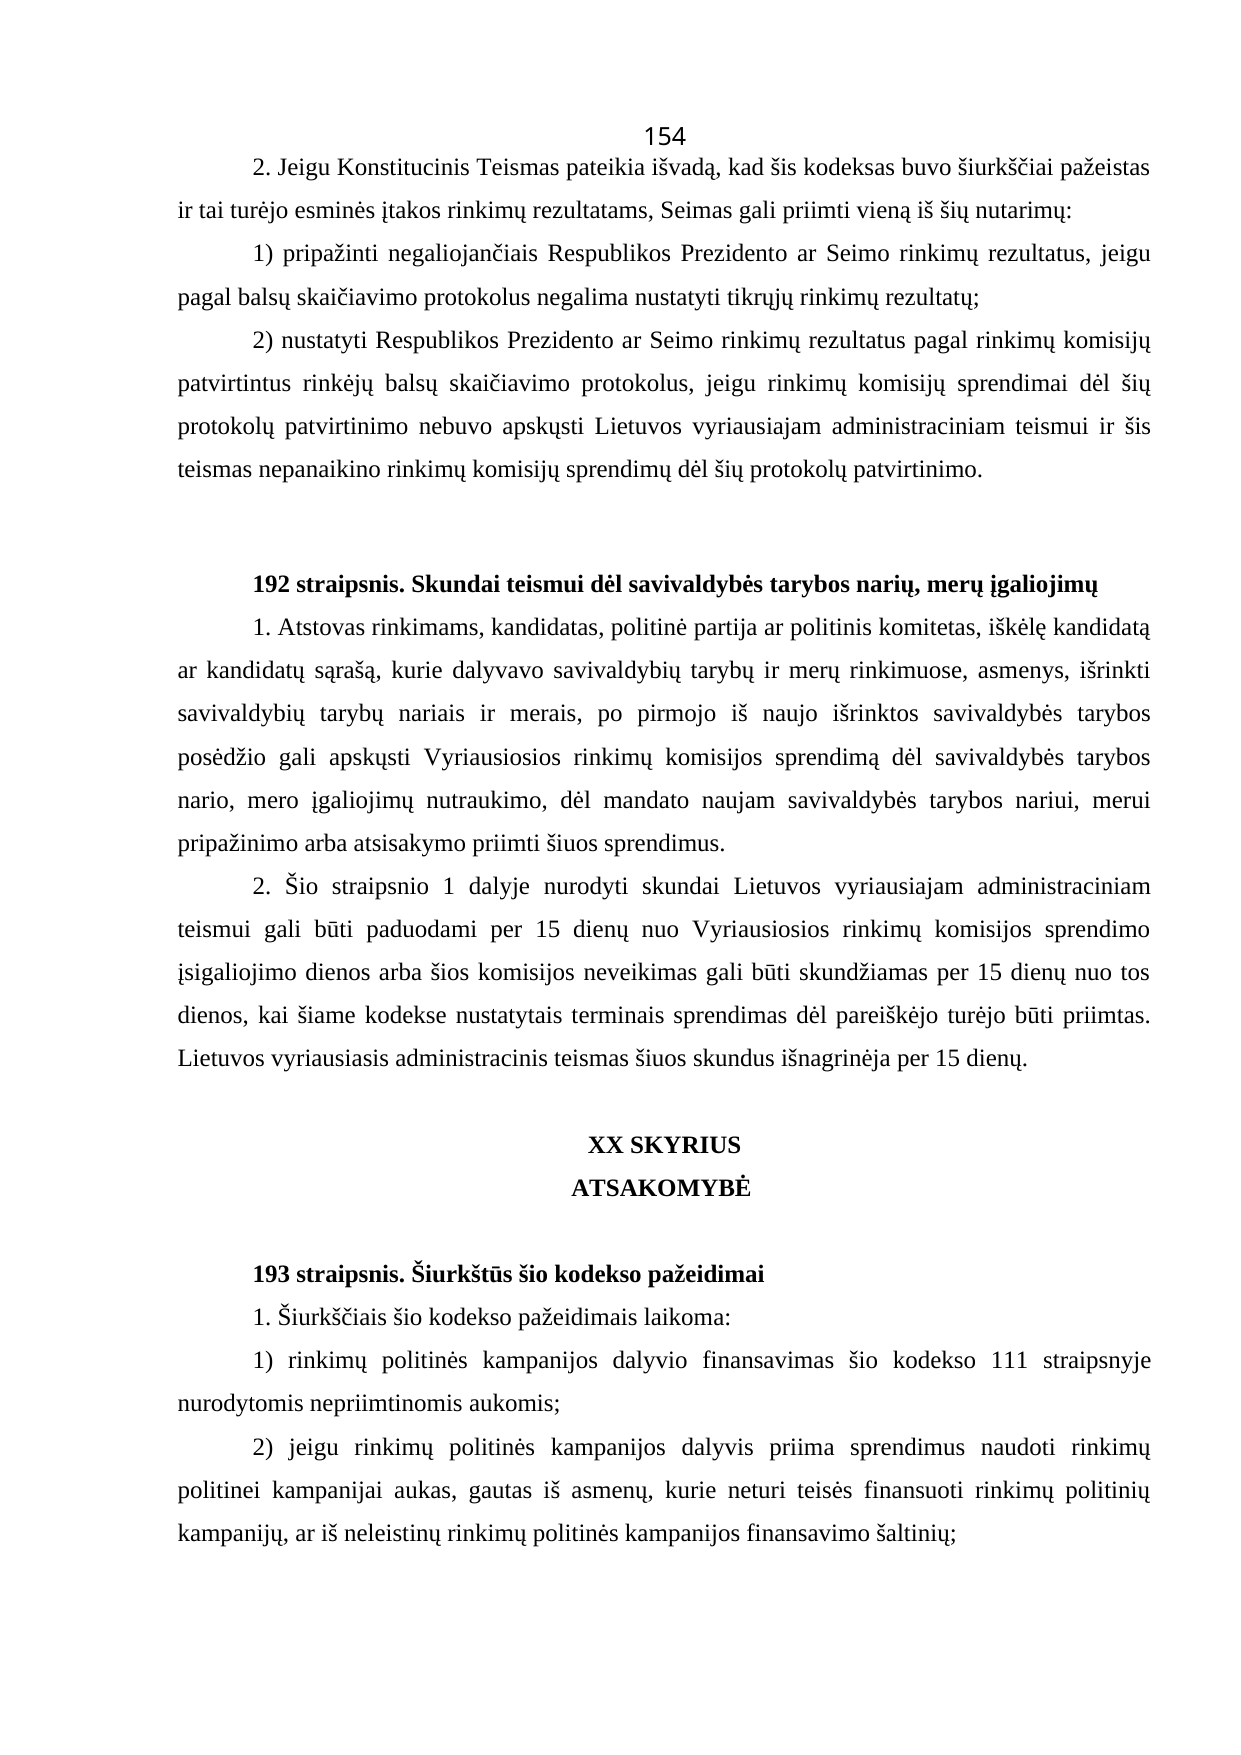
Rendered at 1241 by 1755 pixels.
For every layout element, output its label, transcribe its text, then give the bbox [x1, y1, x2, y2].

text 1. Šiurkščiais šio kodekso pažeidimais laikoma: [177, 1302, 1152, 1331]
text 2) nustatyti Respublikos Prezidento ar Seimo rinkimų rezultatus pagal rinkimų komisijų patvirtintus rinkėjų balsų skaičiavimo protokolus, jeigu rinkimų komisijų sprendimai dėl šių protokolų patvirtinimo nebuvo apskųsti Lietuvos vyriausiajam administraciniam teismui ir šis teismas nepanaikino rinkimų komisijų sprendimų dėl šių protokolų patvirtinimo. [177, 325, 1152, 483]
text XX SKYRIUS [177, 1130, 1152, 1158]
text 2) jeigu rinkimų politinės kampanijos dalyvis priima sprendimus naudoti rinkimų politinei kampanijai aukas, gautas iš asmenų, kurie neturi teisės finansuoti rinkimų politinių kampanijų, ar iš neleistinų rinkimų politinės kampanijos finansavimo šaltinių; [177, 1432, 1152, 1547]
text 1. Atstovas rinkimams, kandidatas, politinė partija ar politinis komitetas, iškėlę kandidatą ar kandidatų sąrašą, kurie dalyvavo savivaldybių tarybų ir merų rinkimuose, asmenys, išrinkti savivaldybių tarybų nariais ir merais, po pirmojo iš naujo išrinktos savivaldybės tarybos posėdžio gali apskųsti Vyriausiosios rinkimų komisijos sprendimą dėl savivaldybės tarybos nario, mero įgaliojimų nutraukimo, dėl mandato naujam savivaldybės tarybos nariui, merui pripažinimo arba atsisakymo priimti šiuos sprendimus. [177, 612, 1152, 857]
text ATSAKOMYBĖ [177, 1173, 1152, 1202]
text 193 straipsnis. Šiurkštūs šio kodekso pažeidimai [177, 1259, 1152, 1288]
text 1) pripažinti negaliojančiais Respublikos Prezidento ar Seimo rinkimų rezultatus, jeigu pagal balsų skaičiavimo protokolus negalima nustatyti tikrųjų rinkimų rezultatų; [177, 238, 1152, 310]
text 192 straipsnis. Skundai teismui dėl savivaldybės tarybos narių, merų įgaliojimų [177, 569, 1152, 598]
text 2. Jeigu Konstitucinis Teismas pateikia išvadą, kad šis kodeksas buvo šiurkščiai pažeistas ir tai turėjo esminės įtakos rinkimų rezultatams, Seimas gali priimti vieną iš šių nutarimų: [177, 152, 1152, 224]
text 1) rinkimų politinės kampanijos dalyvio finansavimas šio kodekso 111 straipsnyje nurodytomis nepriimtinomis aukomis; [177, 1345, 1152, 1417]
text 2. Šio straipsnio 1 dalyje nurodyti skundai Lietuvos vyriausiajam administraciniam teismui gali būti paduodami per 15 dienų nuo Vyriausiosios rinkimų komisijos sprendimo įsigaliojimo dienos arba šios komisijos neveikimas gali būti skundžiamas per 15 dienų nuo tos dienos, kai šiame kodekse nustatytais terminais sprendimas dėl pareiškėjo turėjo būti priimtas. Lietuvos vyriausiasis administracinis teismas šiuos skundus išnagrinėja per 15 dienų. [177, 871, 1152, 1072]
